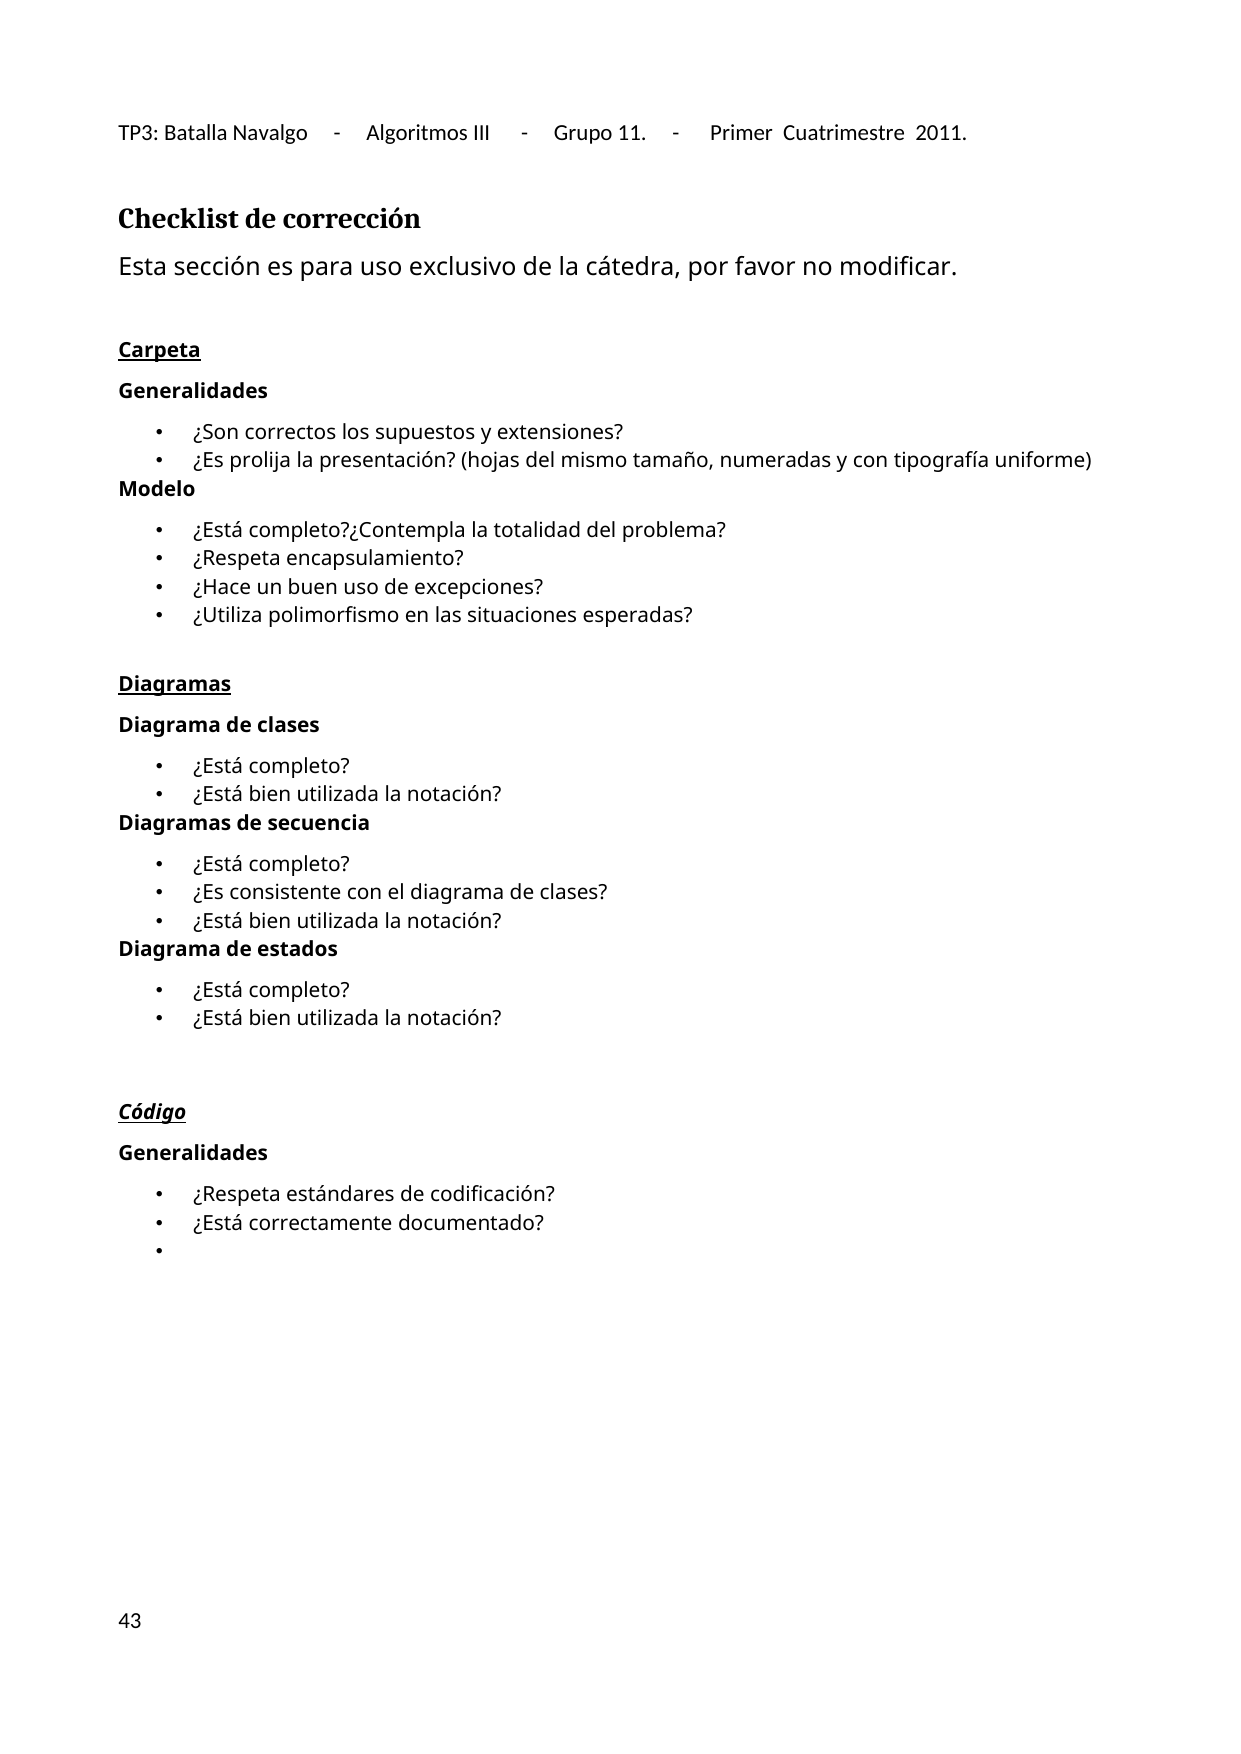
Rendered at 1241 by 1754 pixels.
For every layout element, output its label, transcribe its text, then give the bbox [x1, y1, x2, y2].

list ¿Está completo? [118, 751, 1122, 779]
list ¿Está bien utilizada la notación? [118, 779, 1122, 808]
list ¿Es prolija la presentación? (hojas del mismo tamaño, numeradas y con tipografía uniforme) [118, 446, 1122, 474]
text Diagrama de estados [118, 934, 1122, 963]
list ¿Está completo?¿Contempla la totalidad del problema? [118, 515, 1122, 543]
list ¿Está correctamente documentado? [118, 1208, 1122, 1236]
text Diagramas [118, 669, 1122, 698]
list ¿Está bien utilizada la notación? [118, 906, 1122, 934]
list ¿Está completo? [118, 849, 1122, 877]
text Generalidades [118, 1138, 1122, 1167]
text Generalidades [118, 376, 1122, 404]
list ¿Es consistente con el diagrama de clases? [118, 877, 1122, 906]
text Código [118, 1097, 1122, 1126]
list ¿Son correctos los supuestos y extensiones? [118, 417, 1122, 446]
list ¿Está completo? [118, 975, 1122, 1003]
text Esta sección es para uso exclusivo de la cátedra, por favor no modificar. [118, 248, 1122, 282]
text Diagramas de secuencia [118, 808, 1122, 836]
list ¿Está bien utilizada la notación? [118, 1003, 1122, 1032]
list ¿Respeta estándares de codificación? [118, 1179, 1122, 1208]
text Modelo [118, 474, 1122, 502]
list ¿Respeta encapsulamiento? [118, 543, 1122, 572]
list ¿Utiliza polimorfismo en las situaciones esperadas? [118, 600, 1122, 629]
text Checklist de corrección [118, 202, 1122, 236]
text Diagrama de clases [118, 710, 1122, 738]
list ¿Hace un buen uso de excepciones? [118, 572, 1122, 600]
text Carpeta [118, 335, 1122, 364]
